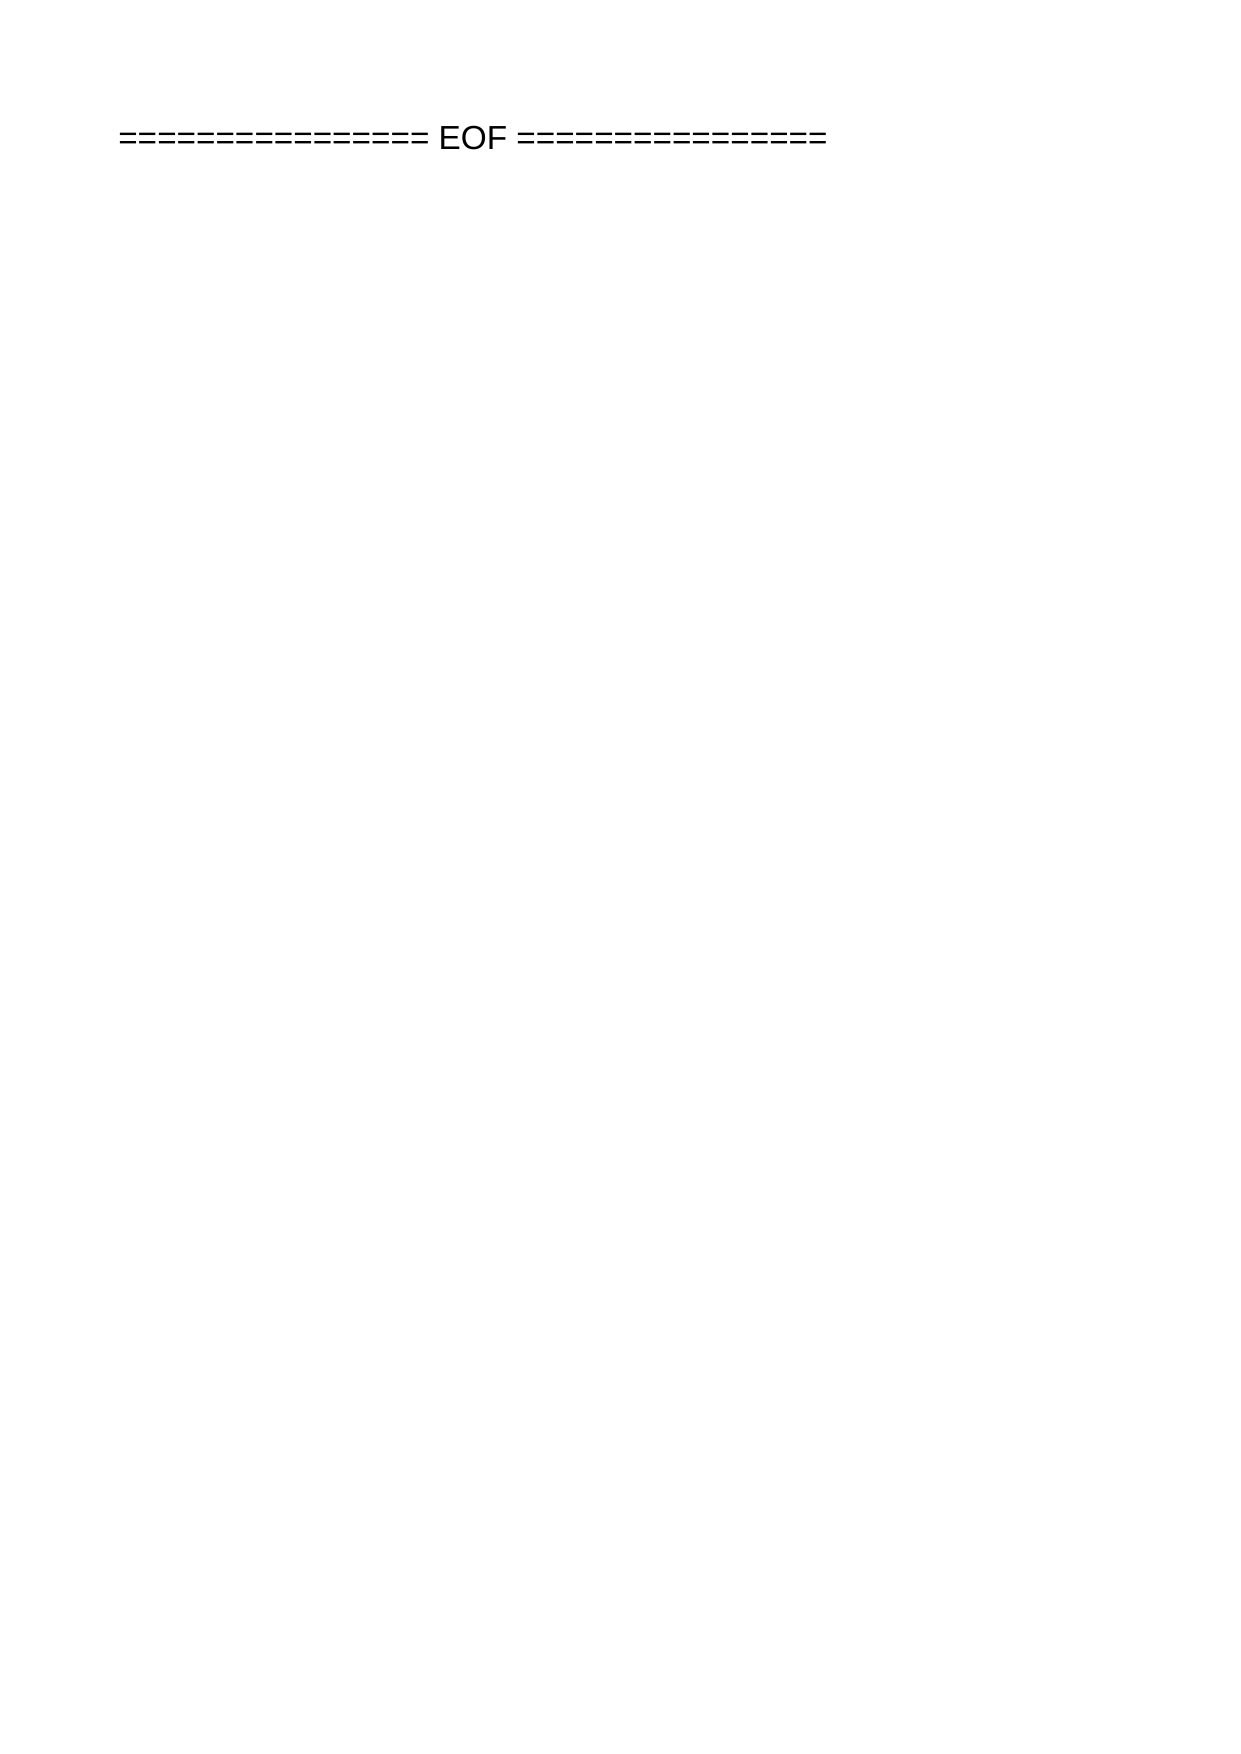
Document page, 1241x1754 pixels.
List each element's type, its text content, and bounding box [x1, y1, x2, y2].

text ================ EOF ================ [118, 118, 1122, 157]
